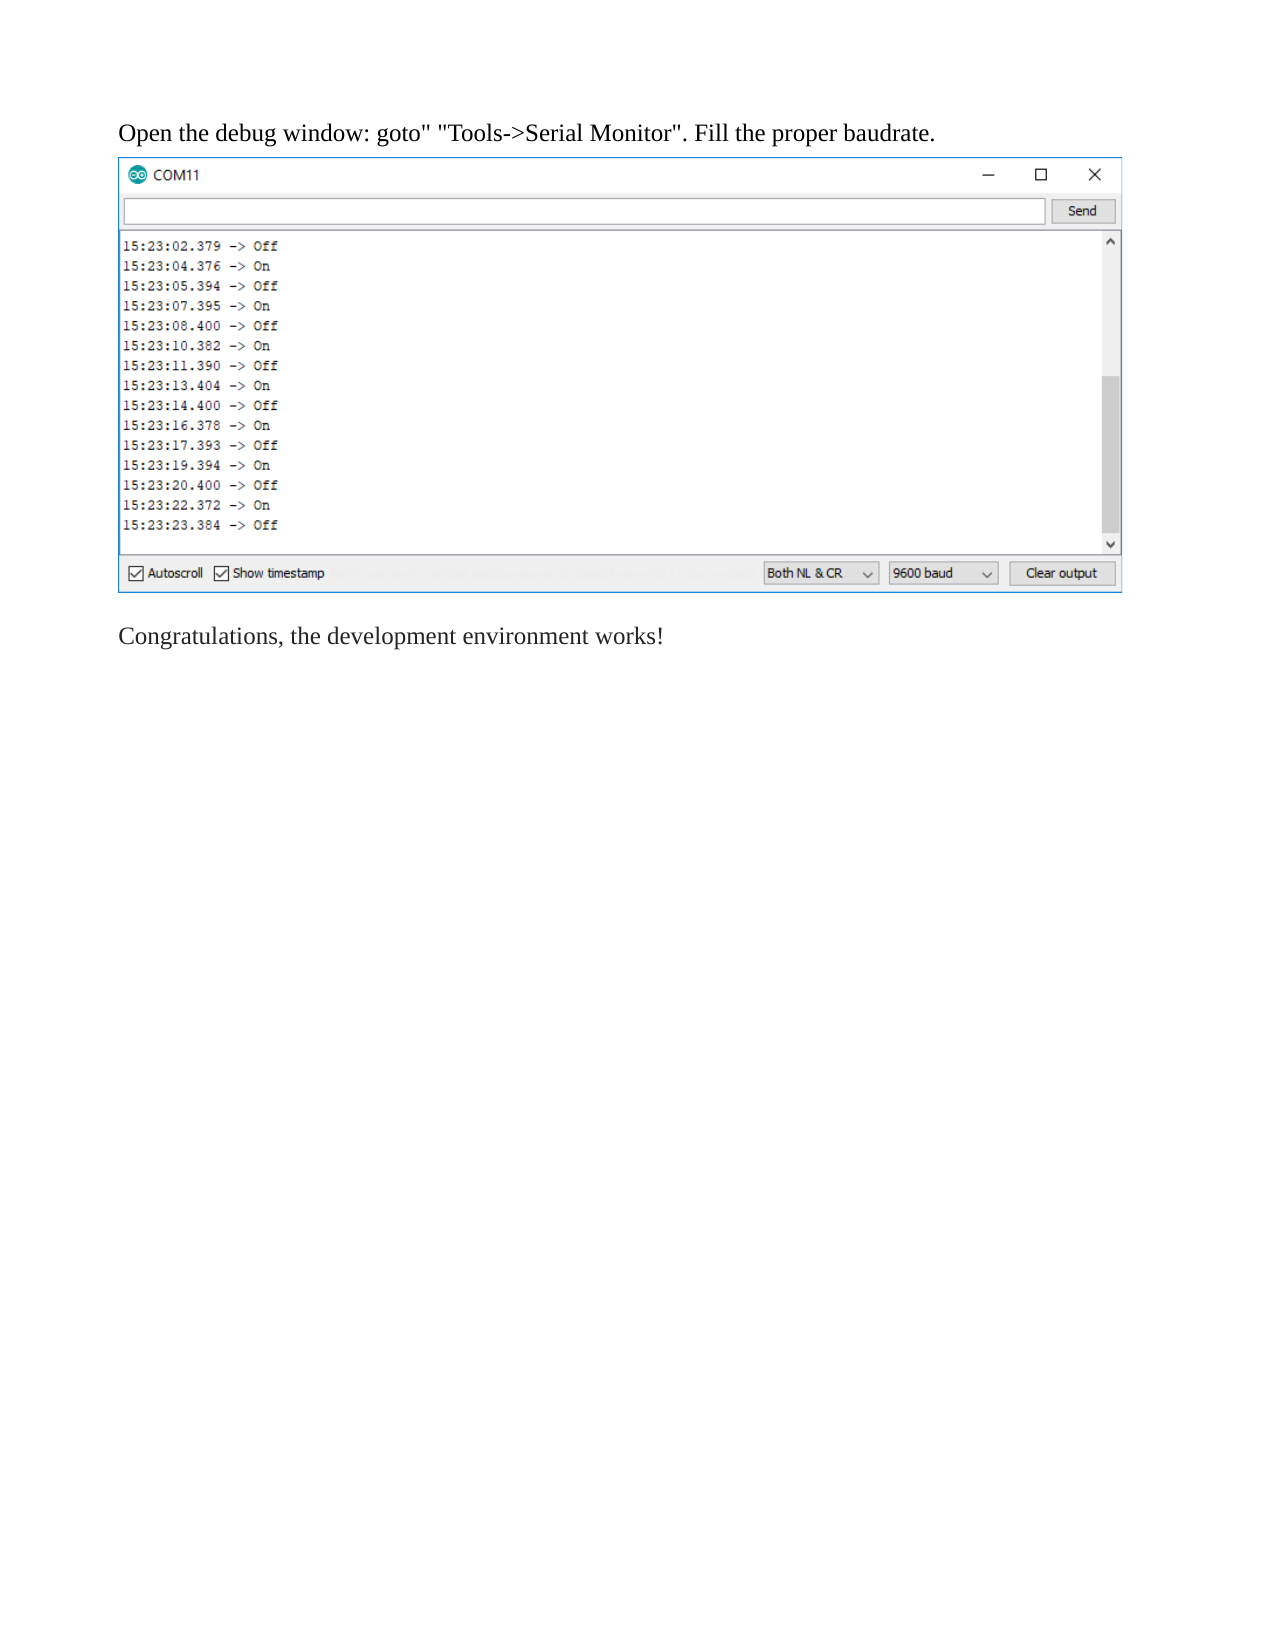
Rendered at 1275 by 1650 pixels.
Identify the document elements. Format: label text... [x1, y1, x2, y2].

text Open the debug window: goto" "Tools->Serial Monitor". Fill the proper baudrate. [118, 118, 1157, 147]
picture [118, 157, 1123, 593]
text Congratulations, the development environment works! [118, 621, 1157, 650]
